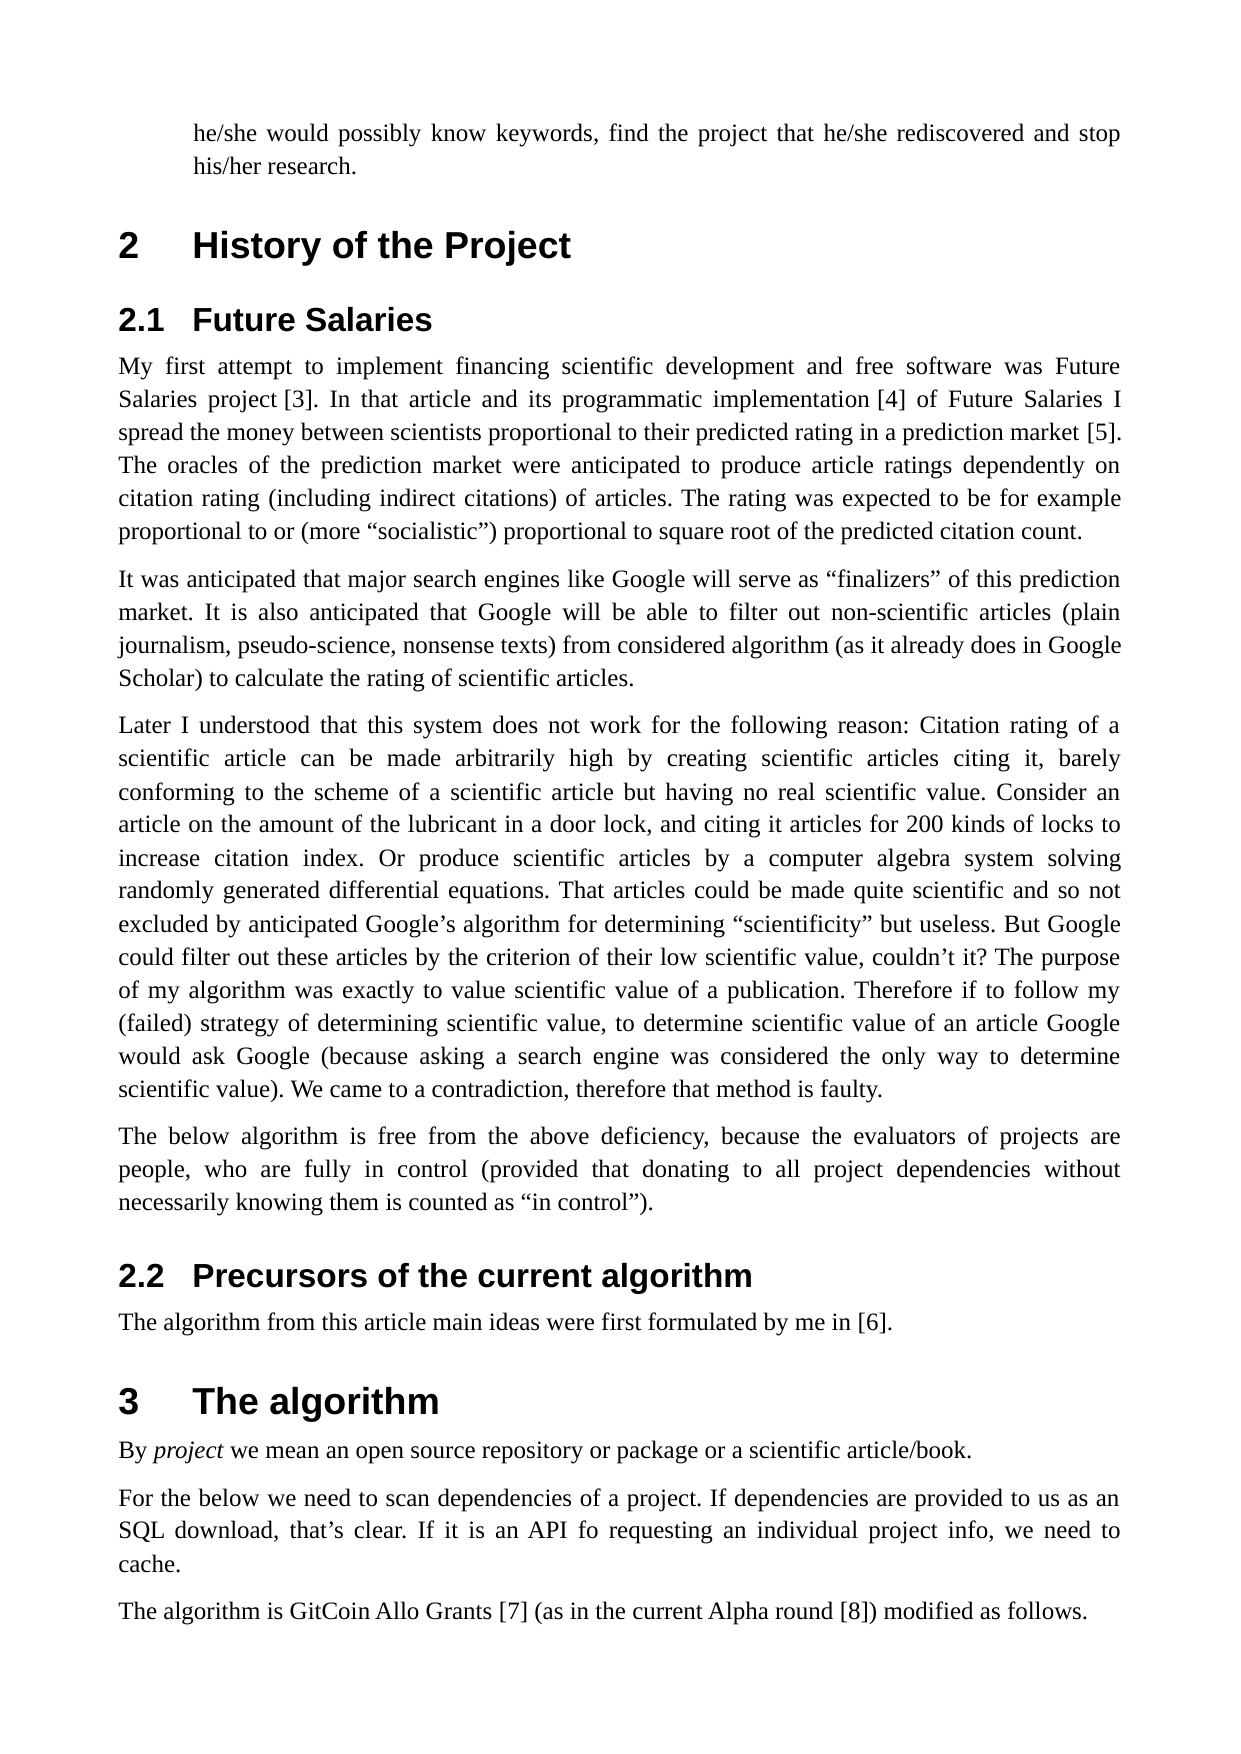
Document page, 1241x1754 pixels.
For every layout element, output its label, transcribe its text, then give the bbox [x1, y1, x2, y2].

text For the below we need to scan dependencies of a project. If dependencies are provided to us as an SQL download, that’s clear. If it is an API fo requesting an individual project info, we need to cache. [118, 1483, 1122, 1577]
subtitle Precursors of the current algorithm [118, 1256, 1122, 1294]
subtitle The algorithm [118, 1379, 1122, 1422]
subtitle History of the Project [118, 224, 1122, 267]
subtitle Future Salaries [118, 300, 1122, 339]
text The below algorithm is free from the above deficiency, because the evaluators of projects are people, who are fully in control (provided that donating to all project dependencies without necessarily knowing them is counted as “in control”). [118, 1121, 1122, 1216]
text The algorithm is GitCoin Allo Grants [7] (as in the current Alpha round [8]) modified as follows. [118, 1596, 1122, 1625]
text My first attempt to implement financing scientific development and free software was Future Salaries project [3]. In that article and its programmatic implementation [4] of Future Salaries I spread the money between scientists proportional to their predicted rating in a prediction market [5]. The oracles of the prediction market were anticipated to produce article ratings dependently on citation rating (including indirect citations) of articles. The rating was expected to be for example proportional to or (more “socialistic”) proportional to square root of the predicted citation count. [118, 351, 1122, 545]
list he/she would possibly know keywords, find the project that he/she rediscovered and stop his/her research. [156, 118, 1122, 180]
text Later I understood that this system does not work for the following reason: Citation rating of a scientific article can be made arbitrarily high by creating scientific articles citing it, barely conforming to the scheme of a scientific article but having no real scientific value. Consider an article on the amount of the lubricant in a door lock, and citing it articles for 200 kinds of locks to increase citation index. Or produce scientific articles by a computer algebra system solving randomly generated differential equations. That articles could be made quite scientific and so not excluded by anticipated Google’s algorithm for determining “scientificity” but useless. But Google could filter out these articles by the criterion of their low scientific value, couldn’t it? The purpose of my algorithm was exactly to value scientific value of a publication. Therefore if to follow my (failed) strategy of determining scientific value, to determine scientific value of an article Google would ask Google (because asking a search engine was considered the only way to determine scientific value). We came to a contradiction, therefore that method is faulty. [118, 711, 1122, 1102]
text It was anticipated that major search engines like Google will serve as “finalizers” of this prediction market. It is also anticipated that Google will be able to filter out non-scientific articles (plain journalism, pseudo-science, nonsense texts) from considered algorithm (as it already does in Google Scholar) to calculate the rating of scientific articles. [118, 564, 1122, 692]
text The algorithm from this article main ideas were first formulated by me in [6]. [118, 1307, 1122, 1336]
text By project we mean an open source repository or package or a scientific article/book. [118, 1435, 1122, 1464]
